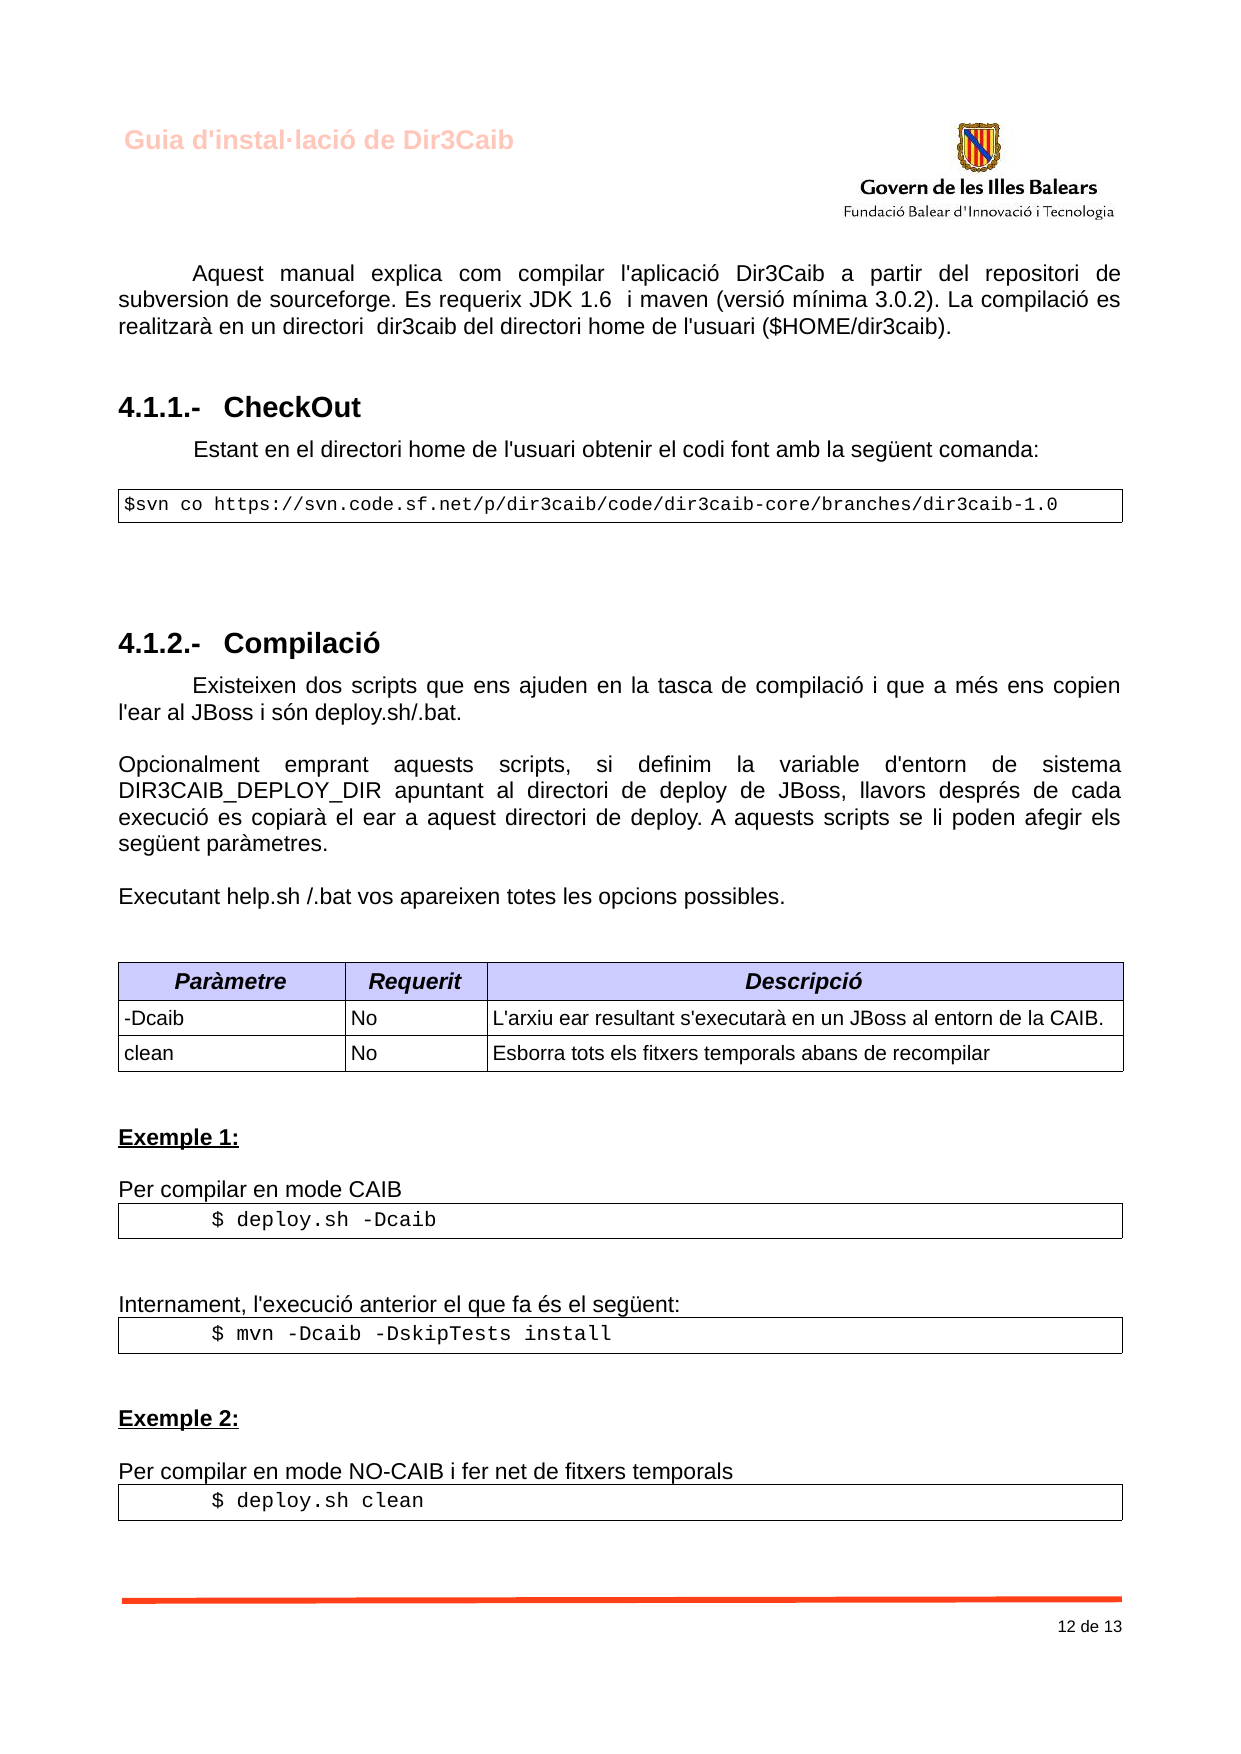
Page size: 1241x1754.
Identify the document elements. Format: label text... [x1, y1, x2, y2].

list Estant en el directori home de l'usuari obtenir el codi font amb la següent comanda: [156, 436, 1122, 463]
table_cell L'arxiu ear resultant s'executarà en un JBoss al entorn de la CAIB. [488, 1001, 1123, 1035]
table_header $ mvn -Dcaib -DskipTests install [119, 1318, 1122, 1352]
subtitle CheckOut [118, 390, 1122, 424]
text Aquest manual explica com compilar l'aplicació Dir3Caib a partir del repositori de subversion de sourceforge. Es requerix JDK 1.6 i maven (versió mínima 3.0.2). La compilació es realitzarà en un directori dir3caib del directori home de l'usuari ($HOME/dir3caib). [118, 260, 1122, 339]
subtitle Compilació [118, 626, 1122, 659]
text Exemple 2: [118, 1405, 1122, 1432]
table_cell -Dcaib [119, 1001, 345, 1035]
text Internament, l'execució anterior el que fa és el següent: [118, 1291, 1122, 1317]
table_cell No [346, 1001, 487, 1035]
table_cell No [346, 1036, 487, 1071]
table_header Requerit [346, 963, 487, 1000]
table_header $svn co https://svn.code.sf.net/p/dir3caib/code/dir3caib-core/branches/dir3caib-1.0 [119, 490, 1122, 522]
text Opcionalment emprant aquests scripts, si definim la variable d'entorn de sistema DIR3CAIB_DEPLOY_DIR apuntant al directori de deploy de JBoss, llavors després de cada execució es copiarà el ear a aquest directori de deploy. A aquests scripts se li poden afegir els següent paràmetres. [118, 751, 1122, 857]
picture [840, 123, 1117, 220]
table_header Paràmetre [119, 963, 345, 1000]
text Exemple 1: [118, 1124, 1122, 1150]
text Existeixen dos scripts que ens ajuden en la tasca de compilació i que a més ens copien l'ear al JBoss i són deploy.sh/.bat. [118, 672, 1122, 725]
table_header $ deploy.sh clean [119, 1485, 1122, 1519]
text Executant help.sh /.bat vos apareixen totes les opcions possibles. [118, 883, 1122, 909]
text Per compilar en mode NO-CAIB i fer net de fitxers temporals [118, 1458, 1122, 1484]
table_header $ deploy.sh -Dcaib [119, 1204, 1122, 1238]
table_cell Esborra tots els fitxers temporals abans de recompilar [488, 1036, 1123, 1071]
table_cell clean [119, 1036, 345, 1071]
table_header Descripció [488, 963, 1123, 1000]
text Per compilar en mode CAIB [118, 1176, 1122, 1203]
